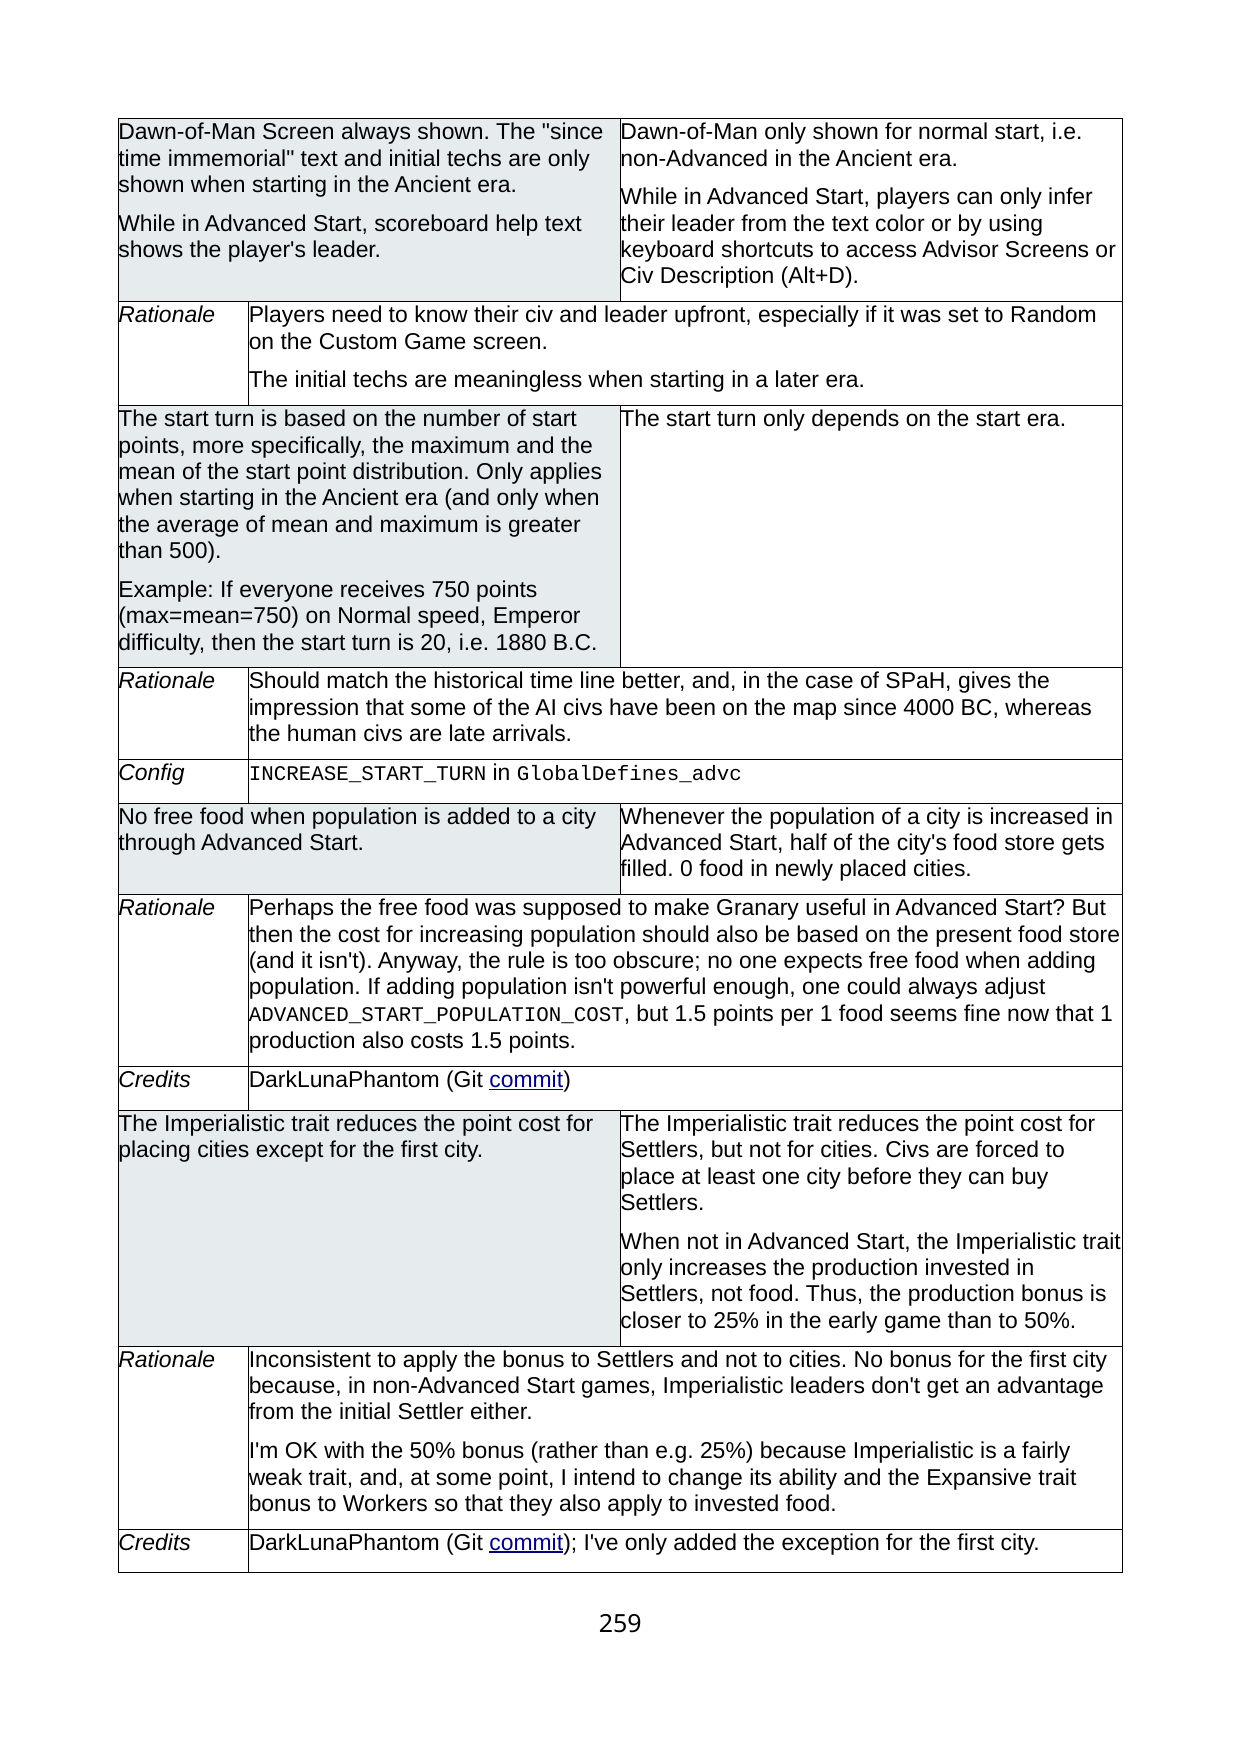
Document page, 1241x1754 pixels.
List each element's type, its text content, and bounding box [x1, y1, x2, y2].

table_cell Rationale [119, 668, 248, 759]
table_cell Dawn-of-Man Screen always shown. The "since time immemorial" text and initial techs are only shown when starting in the Ancient era. While in Advanced Start, scoreboard help text shows the player's leader. [119, 119, 620, 301]
table_cell Players need to know their civ and leader upfront, especially if it was set to Random on the Custom Game screen. The initial techs are meaningless when starting in a later era. [249, 302, 1122, 405]
table_cell No free food when population is added to a city through Advanced Start. [119, 804, 620, 894]
table_cell Dawn-of-Man only shown for normal start, i.e. non-Advanced in the Ancient era. While in Advanced Start, players can only infer their leader from the text color or by using keyboard shortcuts to access Advisor Screens or Civ Description (Alt+D). [621, 119, 1122, 301]
table_cell Rationale [119, 1347, 248, 1528]
table_cell Rationale [119, 302, 248, 405]
table_cell DarkLunaPhantom (Git commit) [249, 1067, 1122, 1110]
table_cell The Imperialistic trait reduces the point cost for placing cities except for the first city. [119, 1111, 620, 1346]
table_cell Perhaps the free food was supposed to make Granary useful in Advanced Start? But then the cost for increasing population should also be based on the present food store (and it isn't). Anyway, the rule is too obscure; no one expects free food when adding population. If adding population isn't powerful enough, one could always adjust ADVANCED_START_POPULATION_COST, but 1.5 points per 1 food seems fine now that 1 production also costs 1.5 points. [249, 895, 1122, 1066]
table_cell Credits [119, 1067, 248, 1110]
table_cell The start turn is based on the number of start points, more specifically, the maximum and the mean of the start point distribution. Only applies when starting in the Ancient era (and only when the average of mean and maximum is greater than 500). Example: If everyone receives 750 points (max=mean=750) on Normal speed, Emperor difficulty, then the start turn is 20, i.e. 1880 B.C. [119, 406, 620, 667]
table_cell Should match the historical time line better, and, in the case of SPaH, gives the impression that some of the AI civs have been on the map since 4000 BC, whereas the human civs are late arrivals. [249, 668, 1122, 759]
table_cell Rationale [119, 895, 248, 1066]
table_cell Config [119, 760, 248, 802]
table_cell DarkLunaPhantom (Git commit); I've only added the exception for the first city. [249, 1530, 1122, 1572]
table_cell The start turn only depends on the start era. [621, 406, 1122, 667]
table_cell INCREASE_START_TURN in GlobalDefines_advc [249, 760, 1122, 802]
table_cell The Imperialistic trait reduces the point cost for Settlers, but not for cities. Civs are forced to place at least one city before they can buy Settlers. When not in Advanced Start, the Imperialistic trait only increases the production invested in Settlers, not food. Thus, the production bonus is closer to 25% in the early game than to 50%. [621, 1111, 1122, 1346]
table_cell Inconsistent to apply the bonus to Settlers and not to cities. No bonus for the first city because, in non-Advanced Start games, Imperialistic leaders don't get an advantage from the initial Settler either. I'm OK with the 50% bonus (rather than e.g. 25%) because Imperialistic is a fairly weak trait, and, at some point, I intend to change its ability and the Expansive trait bonus to Workers so that they also apply to invested food. [249, 1347, 1122, 1528]
table_cell Whenever the population of a city is increased in Advanced Start, half of the city's food store gets filled. 0 food in newly placed cities. [621, 804, 1122, 894]
table_cell Credits [119, 1530, 248, 1572]
